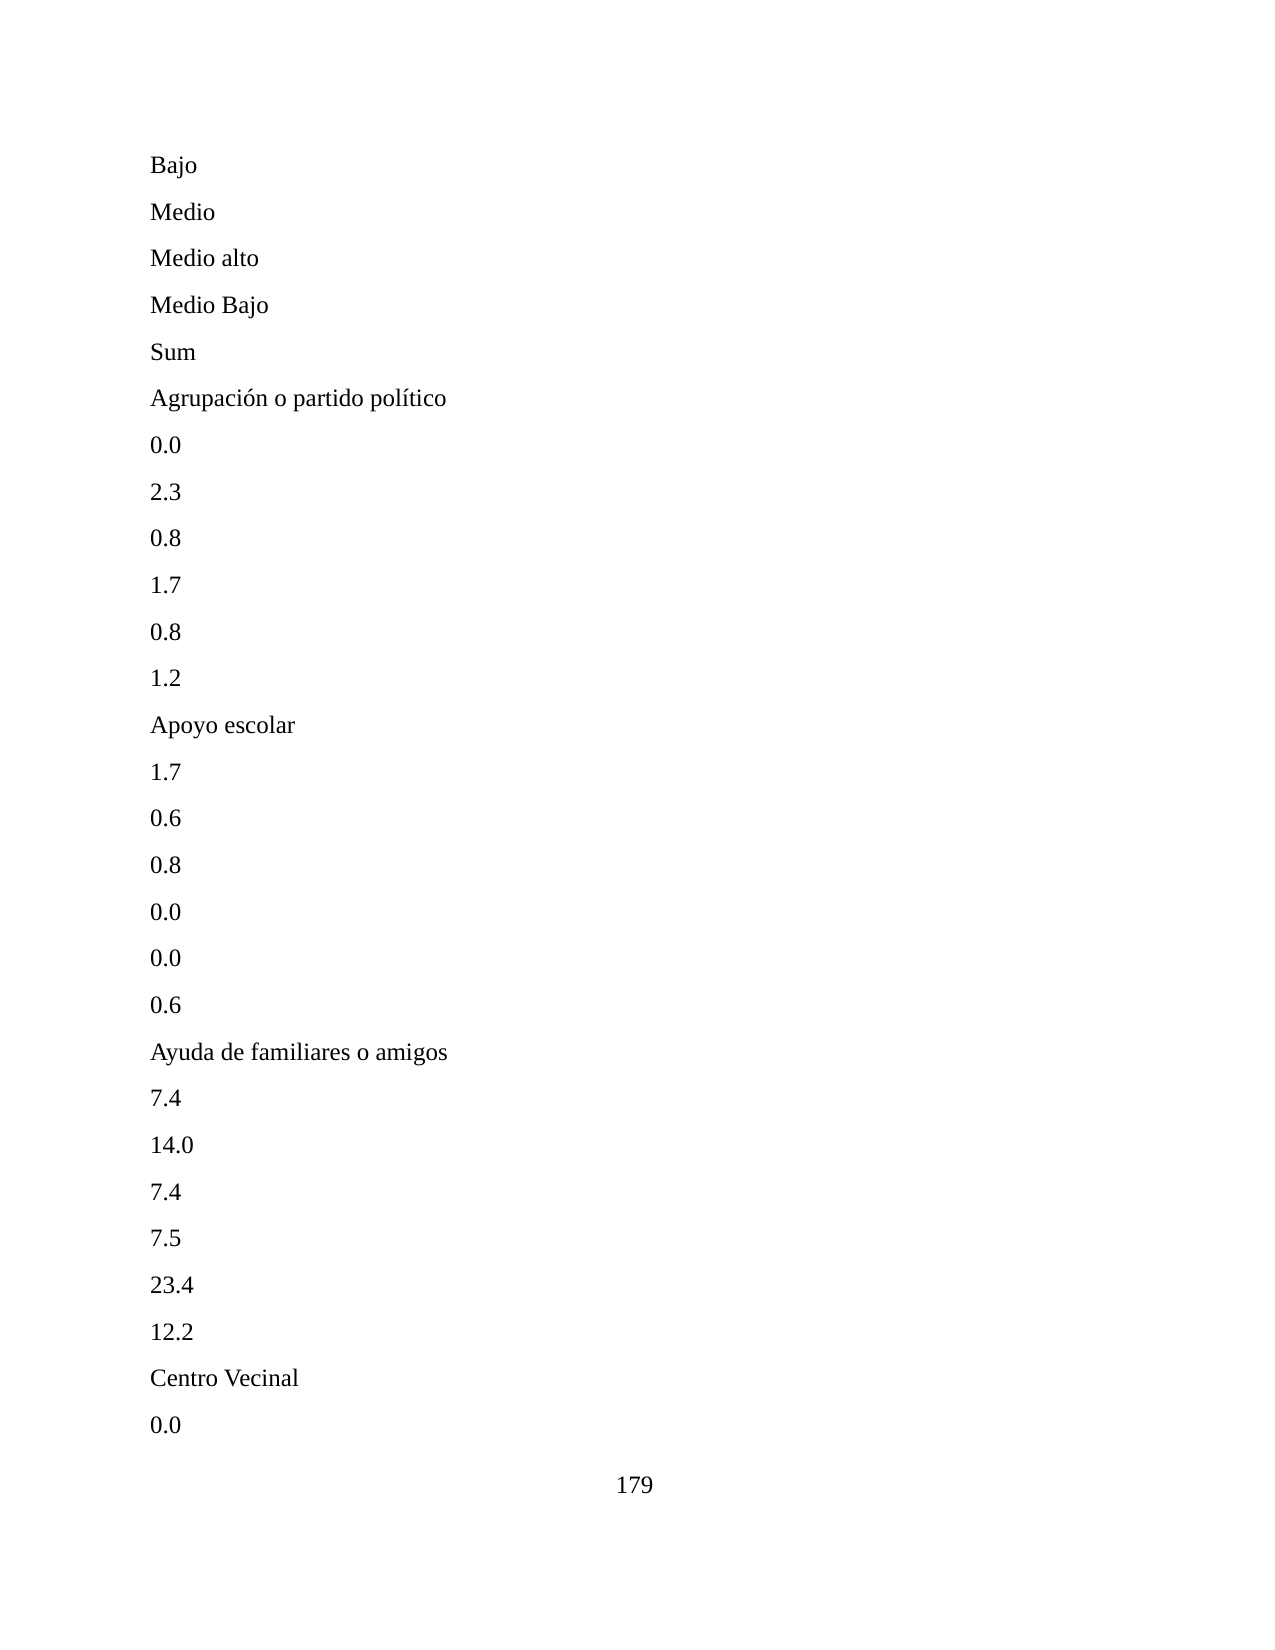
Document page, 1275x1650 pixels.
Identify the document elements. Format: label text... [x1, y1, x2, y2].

text Medio [150, 197, 1125, 225]
text 0.6 [150, 803, 1125, 832]
text Bajo [150, 150, 1125, 179]
text 23.4 [150, 1270, 1125, 1299]
text 1.2 [150, 663, 1125, 692]
text 12.2 [150, 1317, 1125, 1345]
text 0.0 [150, 430, 1125, 459]
text 0.0 [150, 897, 1125, 925]
text Ayuda de familiares o amigos [150, 1037, 1125, 1065]
text 7.4 [150, 1177, 1125, 1205]
text Agrupación o partido político [150, 383, 1125, 412]
text 0.8 [150, 523, 1125, 552]
text 7.4 [150, 1083, 1125, 1112]
text 7.5 [150, 1223, 1125, 1252]
text Apoyo escolar [150, 710, 1125, 739]
text 0.8 [150, 850, 1125, 879]
text 0.6 [150, 990, 1125, 1019]
text 1.7 [150, 570, 1125, 599]
text Medio alto [150, 243, 1125, 272]
text Sum [150, 337, 1125, 365]
text 2.3 [150, 477, 1125, 505]
text 0.8 [150, 617, 1125, 645]
text 0.0 [150, 943, 1125, 972]
text 14.0 [150, 1130, 1125, 1159]
text Centro Vecinal [150, 1363, 1125, 1392]
text 1.7 [150, 757, 1125, 785]
text 0.0 [150, 1410, 1125, 1439]
text Medio Bajo [150, 290, 1125, 319]
